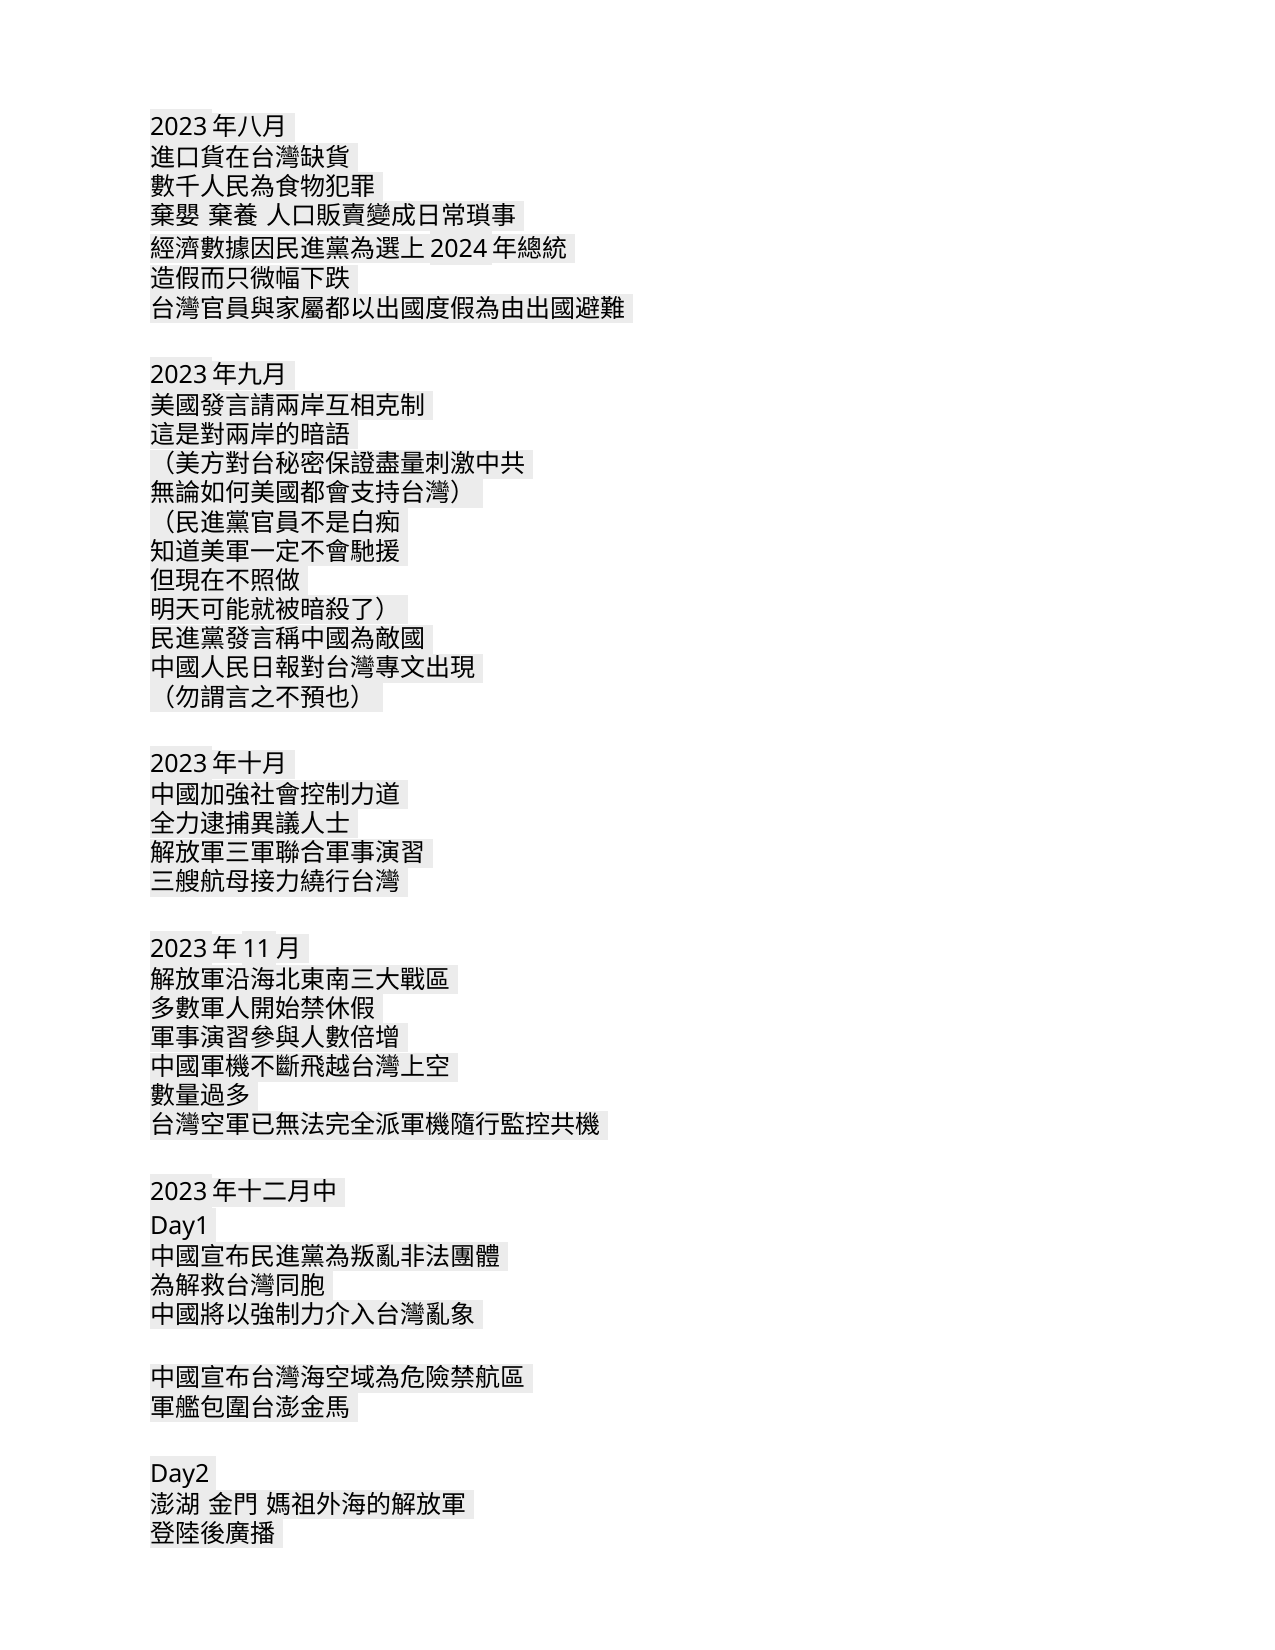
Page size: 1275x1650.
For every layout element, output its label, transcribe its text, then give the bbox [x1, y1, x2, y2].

text 2023年八月 進口貨在台灣缺貨 數千人民為食物犯罪 棄嬰 棄養 人口販賣變成日常瑣事 經濟數據因民進黨為選上2024年總統 造假而只微幅下跌 台灣官員與家屬都以出國度假為由出國避難 2023年九月 美國發言請兩岸互相克制 這是對兩岸的暗語 （美方對台秘密保證盡量刺激中共 無論如何美國都會支持台灣） （民進黨官員不是白痴 知道美軍一定不會馳援 但現在不照做 明天可能就被暗殺了） 民進黨發言稱中國為敵國 中國人民日報對台灣專文出現 （勿謂言之不預也） 2023年十月 中國加強社會控制力道 全力逮捕異議人士 解放軍三軍聯合軍事演習 三艘航母接力繞行台灣 2023年11月 解放軍沿海北東南三大戰區 多數軍人開始禁休假 軍事演習參與人數倍增 中國軍機不斷飛越台灣上空 數量過多 台灣空軍已無法完全派軍機隨行監控共機 2023年十二月中 Day1 中國宣布民進黨為叛亂非法團體 為解救台灣同胞 中國將以強制力介入台灣亂象 中國宣布台灣海空域為危險禁航區 軍艦包圍台澎金馬 Day2 澎湖 金門 媽祖外海的解放軍 登陸後廣播 [150, 75, 1125, 1548]
